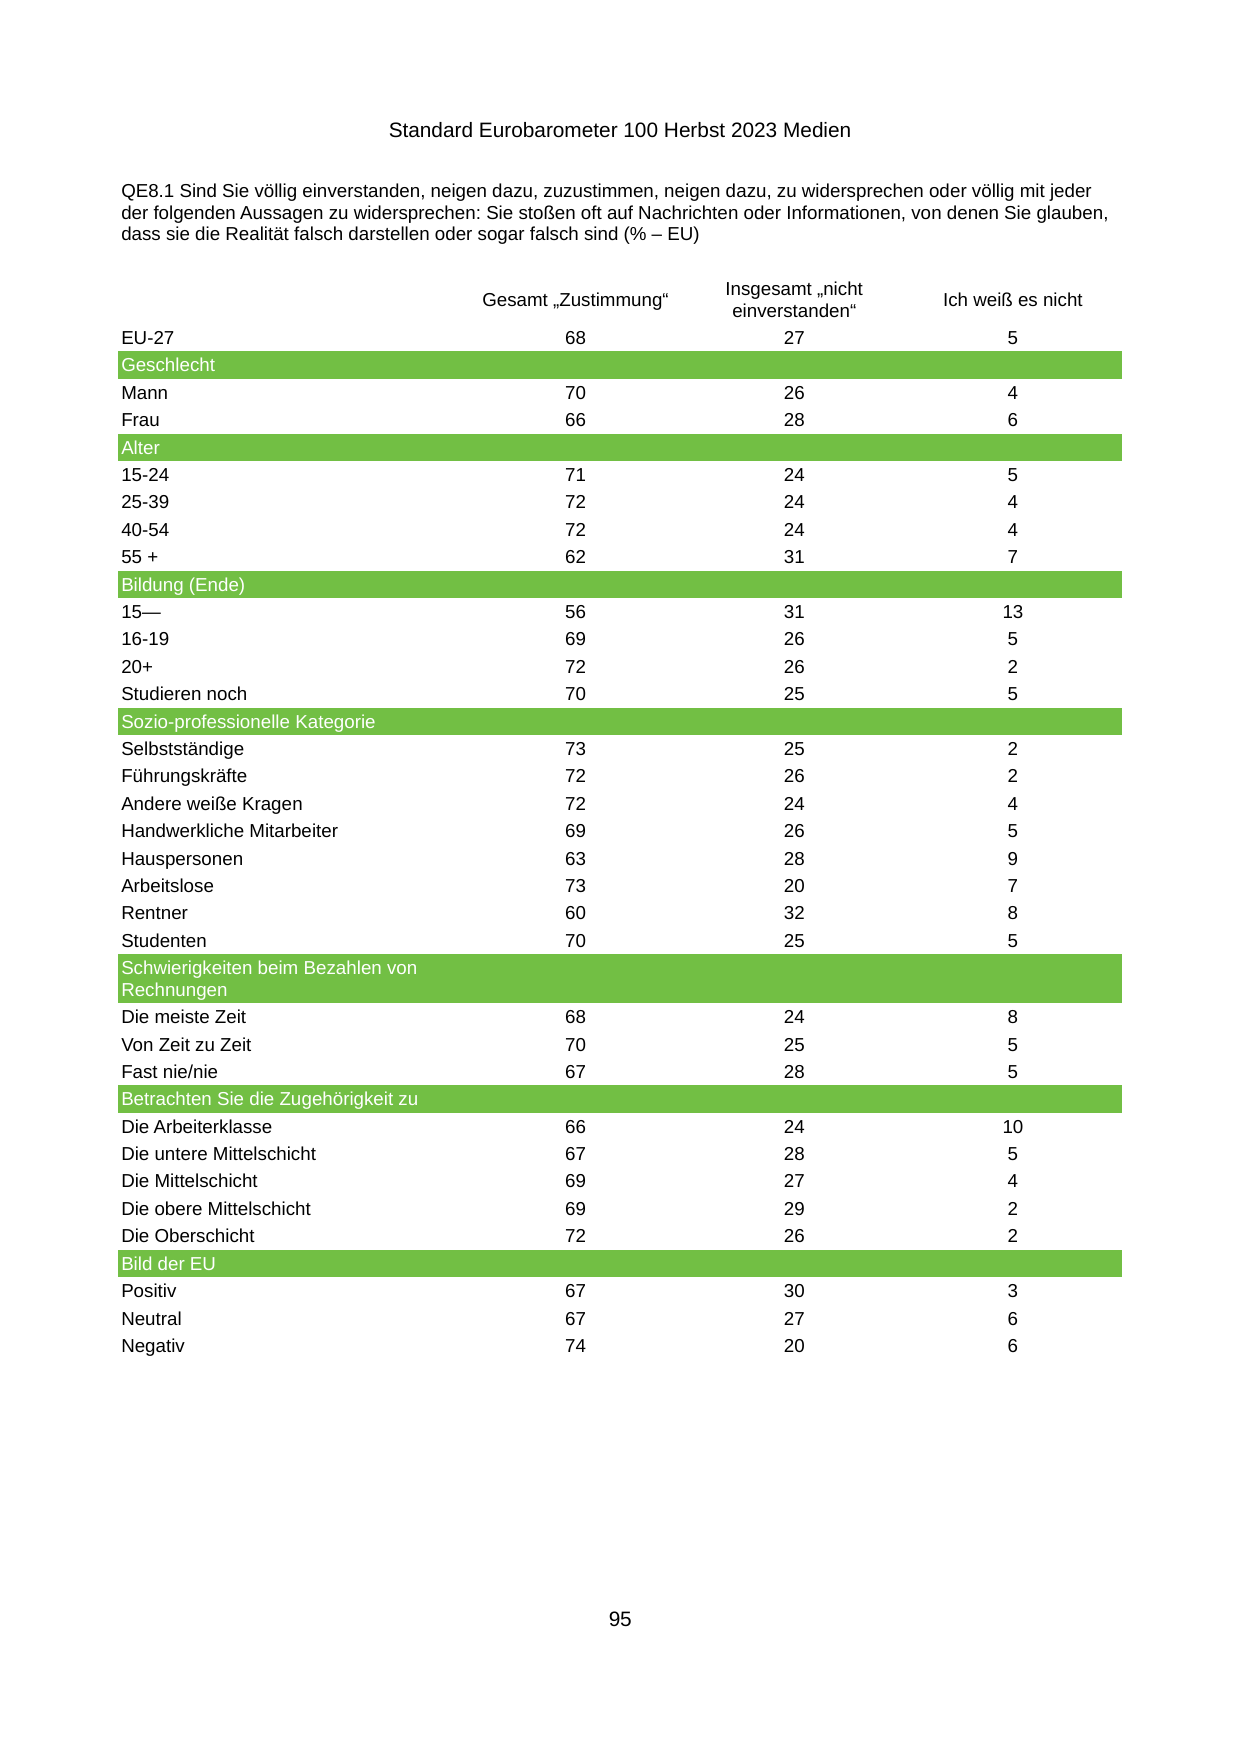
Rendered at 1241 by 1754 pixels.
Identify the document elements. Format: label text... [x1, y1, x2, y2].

table_cell [685, 708, 903, 735]
table_cell 26 [685, 653, 903, 680]
table_cell [685, 1250, 903, 1277]
table_cell 20+ [118, 653, 466, 680]
table_cell [903, 954, 1122, 1003]
table_cell 6 [903, 406, 1122, 433]
table_cell 31 [685, 543, 903, 571]
table_cell 2 [903, 1222, 1122, 1249]
table_cell [466, 954, 685, 1003]
table_cell 10 [903, 1113, 1122, 1140]
table_cell Positiv [118, 1277, 466, 1304]
table_cell Alter [118, 434, 466, 461]
table_cell 24 [685, 461, 903, 488]
table_cell Studieren noch [118, 680, 466, 707]
table_cell 28 [685, 1058, 903, 1085]
table_cell [466, 434, 685, 461]
table_cell 4 [903, 1168, 1122, 1195]
table_cell [466, 1250, 685, 1277]
table_cell 20 [685, 872, 903, 899]
table_cell [685, 571, 903, 598]
table_cell 2 [903, 762, 1122, 790]
table_cell 69 [466, 1168, 685, 1195]
table_cell 8 [903, 1003, 1122, 1030]
table_cell [903, 571, 1122, 598]
table_cell 20 [685, 1332, 903, 1359]
table_cell 72 [466, 1222, 685, 1249]
table_cell 69 [466, 625, 685, 653]
table_cell 5 [903, 927, 1122, 954]
table_cell 40-54 [118, 516, 466, 543]
table_cell [466, 351, 685, 379]
table_cell 67 [466, 1277, 685, 1304]
table_cell Selbstständige [118, 735, 466, 762]
table_cell [685, 248, 903, 275]
table_cell 5 [903, 625, 1122, 653]
table_cell 72 [466, 762, 685, 790]
table_cell 25 [685, 735, 903, 762]
table_cell 62 [466, 543, 685, 571]
table_cell 26 [685, 1222, 903, 1249]
table_cell Gesamt „Zustimmung“ [466, 275, 685, 324]
table_cell Die obere Mittelschicht [118, 1195, 466, 1222]
table_cell [903, 1085, 1122, 1113]
table_cell 5 [903, 680, 1122, 707]
table_cell 56 [466, 598, 685, 625]
table_cell Fast nie/nie [118, 1058, 466, 1085]
table_cell 24 [685, 1113, 903, 1140]
table_cell 4 [903, 790, 1122, 817]
table_cell 32 [685, 899, 903, 927]
table_cell 27 [685, 1168, 903, 1195]
table_cell 24 [685, 516, 903, 543]
table_cell Die Arbeiterklasse [118, 1113, 466, 1140]
table_cell 72 [466, 488, 685, 516]
table_cell 8 [903, 899, 1122, 927]
table_cell 24 [685, 488, 903, 516]
table_header QE8.1 Sind Sie völlig einverstanden, neigen dazu, zuzustimmen, neigen dazu, zu widersprechen oder völlig mit jeder der folgenden Aussagen zu widersprechen: Sie stoßen oft auf Nachrichten oder Informationen, von denen Sie glauben, dass sie die Realität falsch darstellen oder sogar falsch sind (% – EU) [118, 177, 1122, 248]
table_cell Andere weiße Kragen [118, 790, 466, 817]
table_cell 66 [466, 1113, 685, 1140]
table_cell 5 [903, 1140, 1122, 1167]
table_cell 73 [466, 735, 685, 762]
table_cell 72 [466, 653, 685, 680]
table_cell 4 [903, 379, 1122, 406]
table_cell Studenten [118, 927, 466, 954]
table_cell 24 [685, 1003, 903, 1030]
table_cell 74 [466, 1332, 685, 1359]
table_cell 55 + [118, 543, 466, 571]
table_cell 6 [903, 1332, 1122, 1359]
table_cell [685, 434, 903, 461]
table_cell Negativ [118, 1332, 466, 1359]
table_cell [685, 954, 903, 1003]
table_cell 70 [466, 927, 685, 954]
table_cell 25-39 [118, 488, 466, 516]
table_cell 67 [466, 1058, 685, 1085]
table_cell 67 [466, 1304, 685, 1332]
table_cell Arbeitslose [118, 872, 466, 899]
table_cell 5 [903, 817, 1122, 844]
table_cell 72 [466, 516, 685, 543]
table_cell 70 [466, 1030, 685, 1058]
table_cell 60 [466, 899, 685, 927]
table_cell Neutral [118, 1304, 466, 1332]
table_cell [466, 1085, 685, 1113]
table_cell [118, 275, 466, 324]
table_cell 71 [466, 461, 685, 488]
table_cell Betrachten Sie die Zugehörigkeit zu [118, 1085, 466, 1113]
table_cell 73 [466, 872, 685, 899]
table_cell Von Zeit zu Zeit [118, 1030, 466, 1058]
table_cell 4 [903, 516, 1122, 543]
table_cell 5 [903, 324, 1122, 351]
table_cell Führungskräfte [118, 762, 466, 790]
table_cell 9 [903, 845, 1122, 872]
table_cell 28 [685, 845, 903, 872]
table_cell 13 [903, 598, 1122, 625]
table_cell 26 [685, 625, 903, 653]
table_cell 26 [685, 379, 903, 406]
table_cell 25 [685, 927, 903, 954]
table_cell Bildung (Ende) [118, 571, 466, 598]
table_cell 25 [685, 680, 903, 707]
table_cell 5 [903, 1058, 1122, 1085]
table_cell 72 [466, 790, 685, 817]
table_cell [903, 351, 1122, 379]
table_cell 28 [685, 406, 903, 433]
table_cell 29 [685, 1195, 903, 1222]
table_cell [685, 351, 903, 379]
table_cell Handwerkliche Mitarbeiter [118, 817, 466, 844]
table_cell 2 [903, 653, 1122, 680]
table_cell 4 [903, 488, 1122, 516]
table_cell 69 [466, 1195, 685, 1222]
table_cell Mann [118, 379, 466, 406]
table_cell 3 [903, 1277, 1122, 1304]
table_cell Hauspersonen [118, 845, 466, 872]
table_cell Bild der EU [118, 1250, 466, 1277]
table_cell Ich weiß es nicht [903, 275, 1122, 324]
table_cell Die Mittelschicht [118, 1168, 466, 1195]
table_cell Insgesamt „nicht einverstanden“ [685, 275, 903, 324]
table_cell Die untere Mittelschicht [118, 1140, 466, 1167]
table_cell Die meiste Zeit [118, 1003, 466, 1030]
table_cell [466, 248, 685, 275]
table_cell Die Oberschicht [118, 1222, 466, 1249]
table_cell [903, 1250, 1122, 1277]
table_cell 26 [685, 817, 903, 844]
table_cell 63 [466, 845, 685, 872]
table_cell 26 [685, 762, 903, 790]
table_cell Geschlecht [118, 351, 466, 379]
table_cell [903, 248, 1122, 275]
table_cell 2 [903, 1195, 1122, 1222]
table_cell Sozio-professionelle Kategorie [118, 708, 466, 735]
table_cell 6 [903, 1304, 1122, 1332]
table_cell 27 [685, 1304, 903, 1332]
table_cell [903, 434, 1122, 461]
table_cell 15— [118, 598, 466, 625]
table_cell 69 [466, 817, 685, 844]
table_cell 70 [466, 680, 685, 707]
table_cell 70 [466, 379, 685, 406]
table_cell 7 [903, 543, 1122, 571]
table_cell 68 [466, 1003, 685, 1030]
table_cell 7 [903, 872, 1122, 899]
table_cell [903, 708, 1122, 735]
table_cell 27 [685, 324, 903, 351]
table_cell 28 [685, 1140, 903, 1167]
table_cell 15-24 [118, 461, 466, 488]
table_cell [118, 248, 466, 275]
table_cell 68 [466, 324, 685, 351]
table_cell Rentner [118, 899, 466, 927]
table_cell 5 [903, 1030, 1122, 1058]
table_cell Frau [118, 406, 466, 433]
table_cell 5 [903, 461, 1122, 488]
table_cell 16-19 [118, 625, 466, 653]
table_cell 67 [466, 1140, 685, 1167]
table_cell 2 [903, 735, 1122, 762]
table_cell Schwierigkeiten beim Bezahlen von Rechnungen [118, 954, 466, 1003]
table_cell 66 [466, 406, 685, 433]
table_cell 31 [685, 598, 903, 625]
table_cell EU-27 [118, 324, 466, 351]
table_cell [466, 571, 685, 598]
table_cell 30 [685, 1277, 903, 1304]
table_cell [685, 1085, 903, 1113]
table_cell 24 [685, 790, 903, 817]
table_cell 25 [685, 1030, 903, 1058]
table_cell [466, 708, 685, 735]
